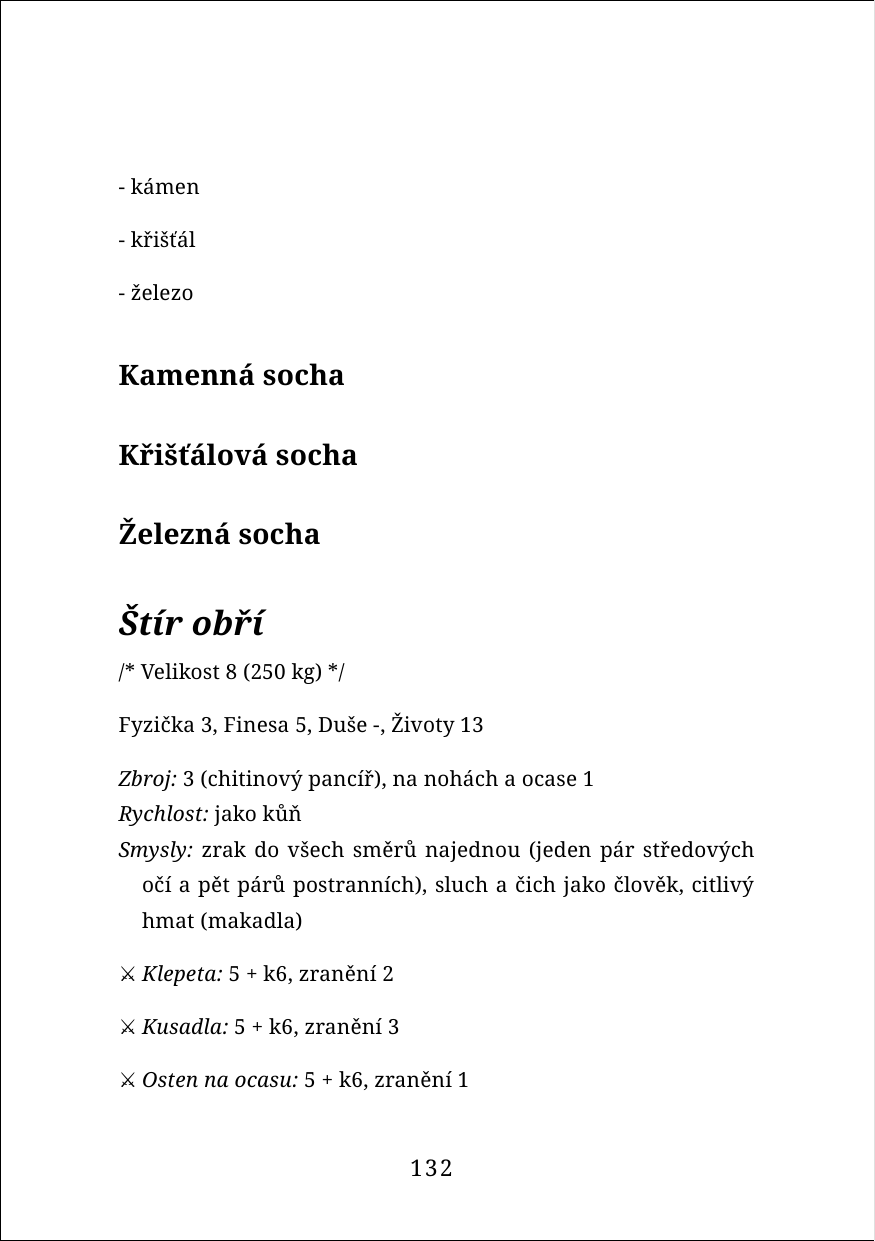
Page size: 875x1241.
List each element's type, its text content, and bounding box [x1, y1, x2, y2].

text - kámen [118, 172, 756, 200]
text - železo [118, 278, 756, 307]
subtitle Křišťálová socha [118, 435, 756, 473]
text Fyzička 3, Finesa 5, Duše -, Životy 13 [118, 711, 756, 739]
text /* Velikost 8 (250 kg) */ [118, 657, 756, 686]
text Smysly: zrak do všech směrů najednou (jeden pár středových očí a pět párů postranních), sluch a čich jako člověk, citlivý hmat (makadla) [118, 835, 756, 934]
subtitle Kamenná socha [118, 355, 756, 393]
text Zbroj: 3 (chitinový pancíř), na nohách a ocase 1 [118, 764, 756, 792]
text - křišťál [118, 225, 756, 253]
text ⚔ Osten na ocasu: 5 + k6, zranění 1 [118, 1066, 756, 1094]
text ⚔ Kusadla: 5 + k6, zranění 3 [118, 1012, 756, 1041]
subtitle Štír obří [118, 600, 756, 646]
subtitle Železná socha [118, 514, 756, 553]
text ⚔ Klepeta: 5 + k6, zranění 2 [118, 959, 756, 987]
text Rychlost: jako kůň [118, 799, 756, 828]
